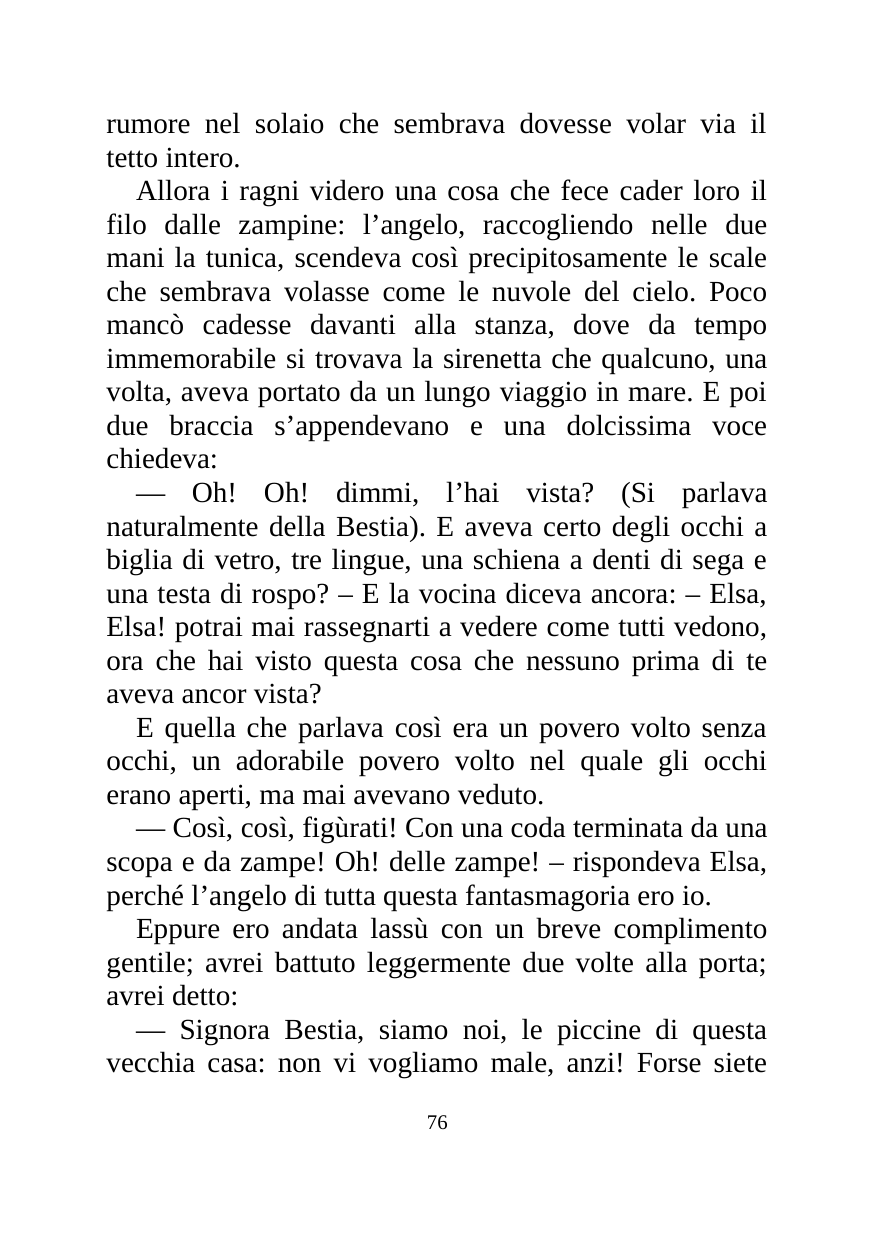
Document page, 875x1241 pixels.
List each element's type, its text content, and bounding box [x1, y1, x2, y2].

text — Oh! Oh! dimmi, l’hai vista? (Si parlava naturalmente della Bestia). E aveva certo degli occhi a biglia di vetro, tre lingue, una schiena a denti di sega e una testa di rospo? – E la vocina diceva ancora: – Elsa, Elsa! potrai mai rassegnarti a vedere come tutti vedono, ora che hai visto questa cosa che nessuno prima di te aveva ancor vista? [106, 475, 768, 710]
text rumore nel solaio che sembrava dovesse volar via il tetto intero. [106, 106, 768, 173]
text Eppure ero andata lassù con un breve complimento gentile; avrei battuto leggermente due volte alla porta; avrei detto: [106, 911, 768, 1012]
text — Così, così, figùrati! Con una coda terminata da una scopa e da zampe! Oh! delle zampe! – rispondeva Elsa, perché l’angelo di tutta questa fantasmagoria ero io. [106, 811, 768, 911]
text — Signora Bestia, siamo noi, le piccine di questa vecchia casa: non vi vogliamo male, anzi! Forse siete [106, 1012, 768, 1079]
text Allora i ragni videro una cosa che fece cader loro il filo dalle zampine: l’angelo, raccogliendo nelle due mani la tunica, scendeva così precipitosamente le scale che sembrava volasse come le nuvole del cielo. Poco mancò cadesse davanti alla stanza, dove da tempo immemorabile si trovava la sirenetta che qualcuno, una volta, aveva portato da un lungo viaggio in mare. E poi due braccia s’appendevano e una dolcissima voce chiedeva: [106, 173, 768, 475]
text E quella che parlava così era un povero volto senza occhi, un adorabile povero volto nel quale gli occhi erano aperti, ma mai avevano veduto. [106, 710, 768, 811]
